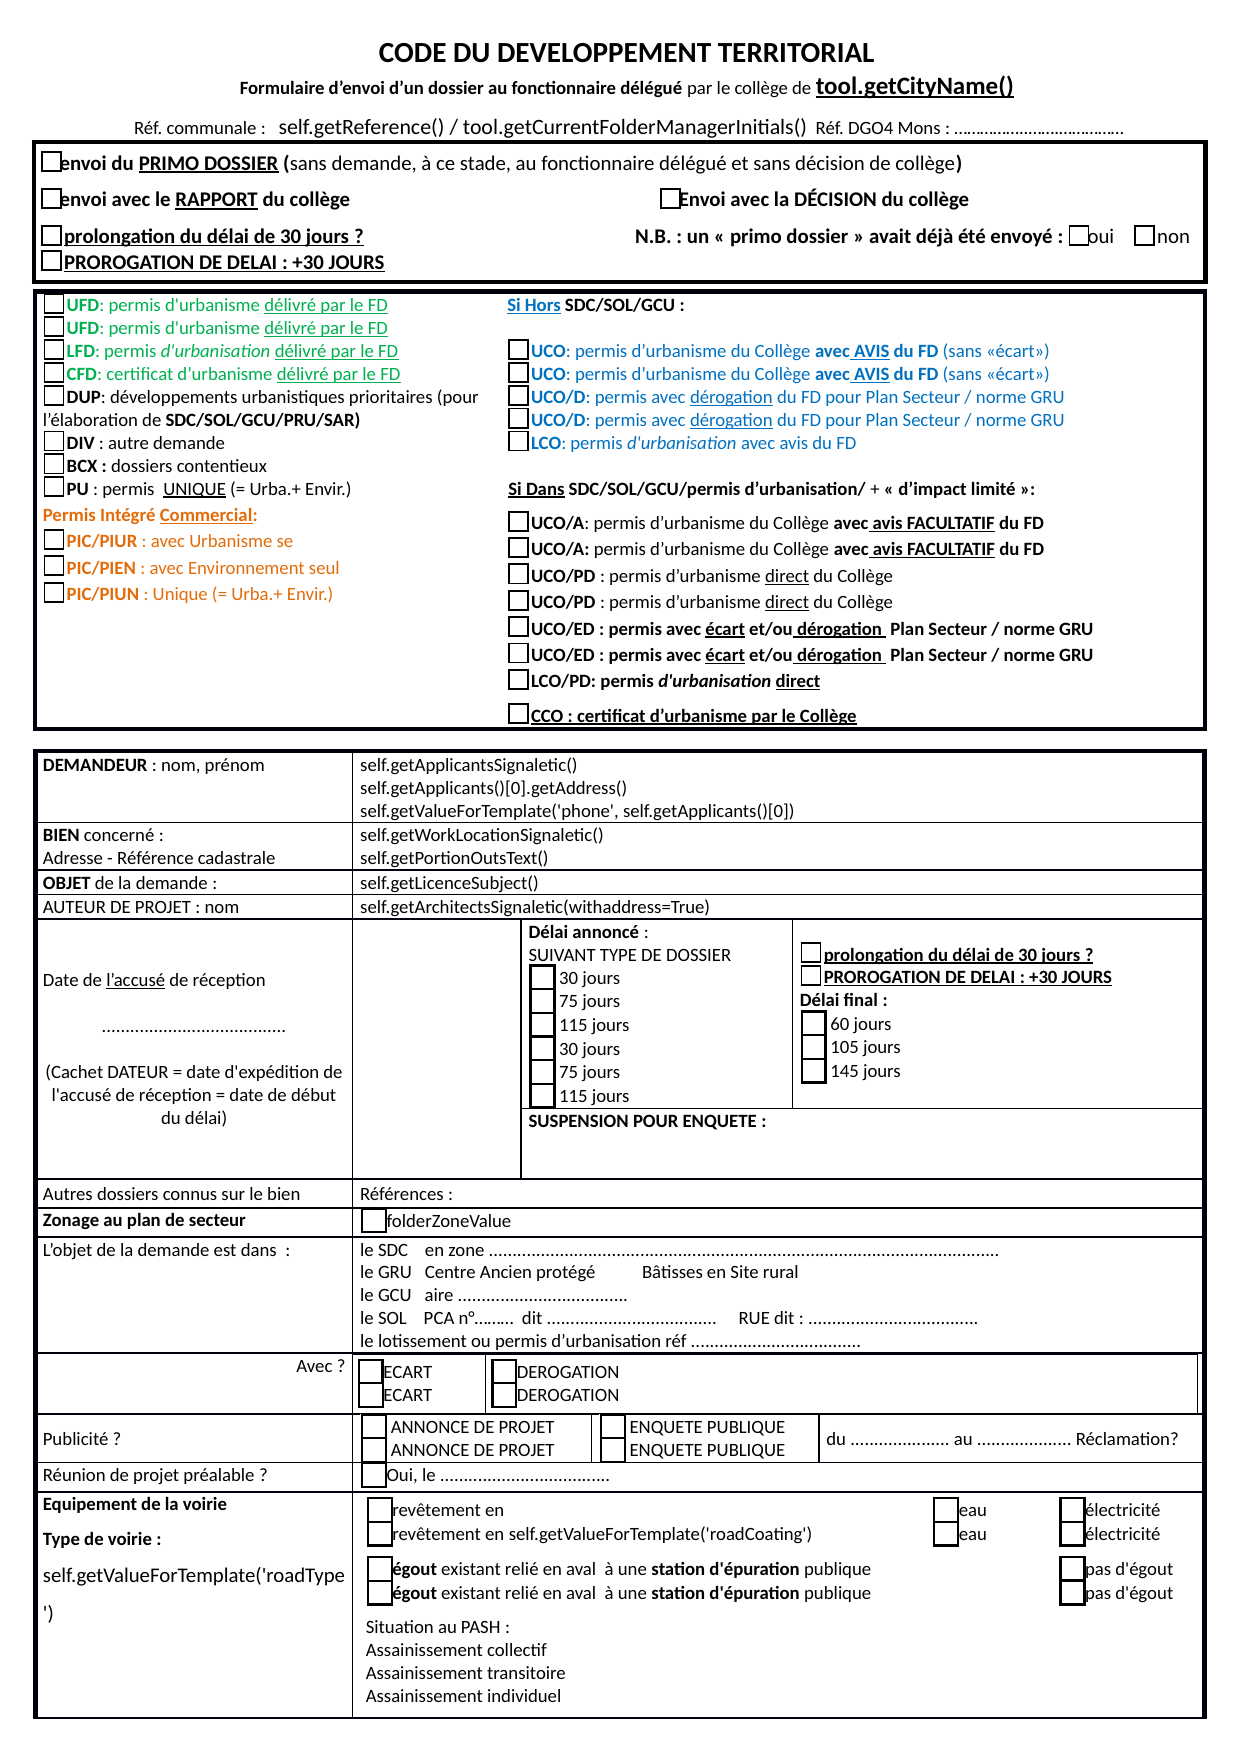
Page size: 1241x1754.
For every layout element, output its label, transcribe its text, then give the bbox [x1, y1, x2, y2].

table_cell prolongation du délai de 30 jours ? PROROGATION DE DELAI : +30 JOURS Délai final : 60 jours 105 jours 145 jours [793, 920, 1202, 1107]
table_cell Avec ? [38, 1354, 352, 1413]
table_header ECART ECART [353, 1355, 485, 1413]
table_cell Oui, le .................................... [353, 1463, 1202, 1491]
table_header Demandeur : nom, prénom [38, 753, 352, 822]
table_cell Réunion de projet préalable ? [38, 1463, 352, 1491]
table_cell folderZoneValue [353, 1209, 1202, 1236]
table_cell Bien concerné : Adresse - Référence cadastrale [38, 823, 352, 869]
table_header UFD: permis d'urbanisme délivré par le FD UFD: permis d'urbanisme délivré par le FD LFD: permis d'urbanisation délivré par le FD CFD: certificat d’urbanisme délivré par le FD DUP: développements urbanistiques prioritaires (pour l’élaboration de SDC/SOL/GCU/PRU/SAR) DIV : autre demande BCX : dossiers contentieux PU : permis UNIQUE (= Urba.+ Envir.) Permis Intégré Commercial: PIC/PIUR : avec Urbanisme se PIC/PIEN : avec Environnement seul PIC/PIUN : Unique (= Urba.+ Envir.) [37, 294, 499, 727]
table_header DEROGATION DEROGATION [486, 1355, 1197, 1413]
table_header eau eau [926, 1493, 1053, 1551]
table_cell N.B. : un « primo dossier » avait déjà été envoyé : oui non [620, 218, 1203, 280]
table_cell ENQUETE PUBLIQUE ENQUETE PUBLIQUE [626, 1415, 818, 1462]
table_cell [353, 920, 520, 1178]
table_header self.getApplicantsSignaletic() self.getApplicants()[0].getAddress() self.getValueForTemplate('phone', self.getApplicants()[0]) [353, 753, 1202, 822]
table_header revêtement en revêtement en self.getValueForTemplate('roadCoating') [360, 1493, 926, 1551]
table_cell L’objet de la demande est dans : [38, 1238, 352, 1352]
table_cell SUSPENSION POUR ENQUETE : [522, 1109, 1202, 1178]
table_header envoi du PRIMO DOSSIER (sans demande, à ce stade, au fonctionnaire délégué et sans décision de collège) [36, 144, 1203, 181]
table_cell pas d'égout pas d'égout [1053, 1551, 1197, 1610]
table_cell self.getWorkLocationSignaletic() self.getPortionOutsText() [353, 823, 1202, 869]
table_header Si Hors SDC/SOL/GCU : UCO: permis d’urbanisme du Collège avec AVIS du FD (sans «écart») UCO: permis d’urbanisme du Collège avec AVIS du FD (sans «écart») UCO/D: permis avec dérogation du FD pour Plan Secteur / norme GRU UCO/D: permis avec dérogation du FD pour Plan Secteur / norme GRU LCO: permis d'urbanisation avec avis du FD Si Dans SDC/SOL/GCU/permis d’urbanisation/ + « d’impact limité »: UCO/A: permis d’urbanisme du Collège avec avis FACULTATIF du FD UCO/A: permis d’urbanisme du Collège avec avis FACULTATIF du FD UCO/PD : permis d’urbanisme direct du Collège UCO/PD : permis d’urbanisme direct du Collège UCO/ED : permis avec écart et/ou dérogation Plan Secteur / norme GRU UCO/ED : permis avec écart et/ou dérogation Plan Secteur / norme GRU LCO/PD: permis d'urbanisation direct CCO : certificat d’urbanisme par le Collège [500, 294, 1203, 727]
text Code du developpement territorial [43, 34, 1211, 70]
table_cell Délai annoncé : SUIVANT TYPE DE DOSSIER 30 jours 75 jours 115 jours 30 jours 75 jours 115 jours [522, 920, 792, 1107]
table_cell Autres dossiers connus sur le bien [38, 1180, 352, 1207]
table_cell ANNONCE DE PROJET ANNONCE DE PROJET [387, 1415, 591, 1462]
table_cell self.getLicenceSubject() [353, 871, 1202, 894]
table_cell Références : [353, 1180, 1202, 1207]
table_cell Zonage au plan de secteur [38, 1209, 352, 1236]
table_header électricité électricité [1053, 1493, 1197, 1551]
table_cell Situation au PASH : Assainissement collectif Assainissement transitoire Assainissement individuel [360, 1610, 1197, 1713]
table_cell Date de l’accusé de réception ....................................... (Cachet DATEUR = date d'expédition de l'accusé de réception = date de début du délai) [38, 920, 352, 1178]
table_cell [1198, 1354, 1202, 1413]
table_cell [353, 1493, 1202, 1717]
table_cell Publicité ? [38, 1415, 352, 1462]
table_cell envoi avec le RAPPORT du collège [36, 181, 653, 218]
table_cell égout existant relié en aval à une station d'épuration publique égout existant relié en aval à une station d'épuration publique [360, 1551, 1053, 1610]
table_cell le SDC en zone ............................................................................................................ le GRU Centre Ancien protégé Bâtisses en Site rural le GCU aire .................................... le SOL PCA n°……… dit .................................... RUE dit : .................................... le lotissement ou permis d’urbanisation réf .................................... [353, 1238, 1202, 1352]
text Réf. communale : self.getReference() / tool.getCurrentFolderManagerInitials() Réf. DGO4 Mons : ……………..…….…………… [43, 113, 1211, 140]
text Formulaire d’envoi d’un dossier au fonctionnaire délégué par le collège de tool.getCityName() [43, 70, 1211, 101]
table_cell Equipement de la voirie Type de voirie : self.getValueForTemplate('roadType') [38, 1493, 352, 1717]
table_cell du ..................... au .................... Réclamation? [820, 1415, 1202, 1462]
table_cell Auteur de projet : nom [38, 895, 352, 918]
table_cell self.getArchitectsSignaletic(withaddress=True) [353, 895, 1202, 918]
table_cell Envoi avec la DÉCISION du collège [653, 181, 1203, 218]
table_cell OBJET de la demande : [38, 871, 352, 894]
table_cell prolongation du délai de 30 jours ? PROROGATION DE DELAI : +30 JOURS [36, 218, 619, 280]
